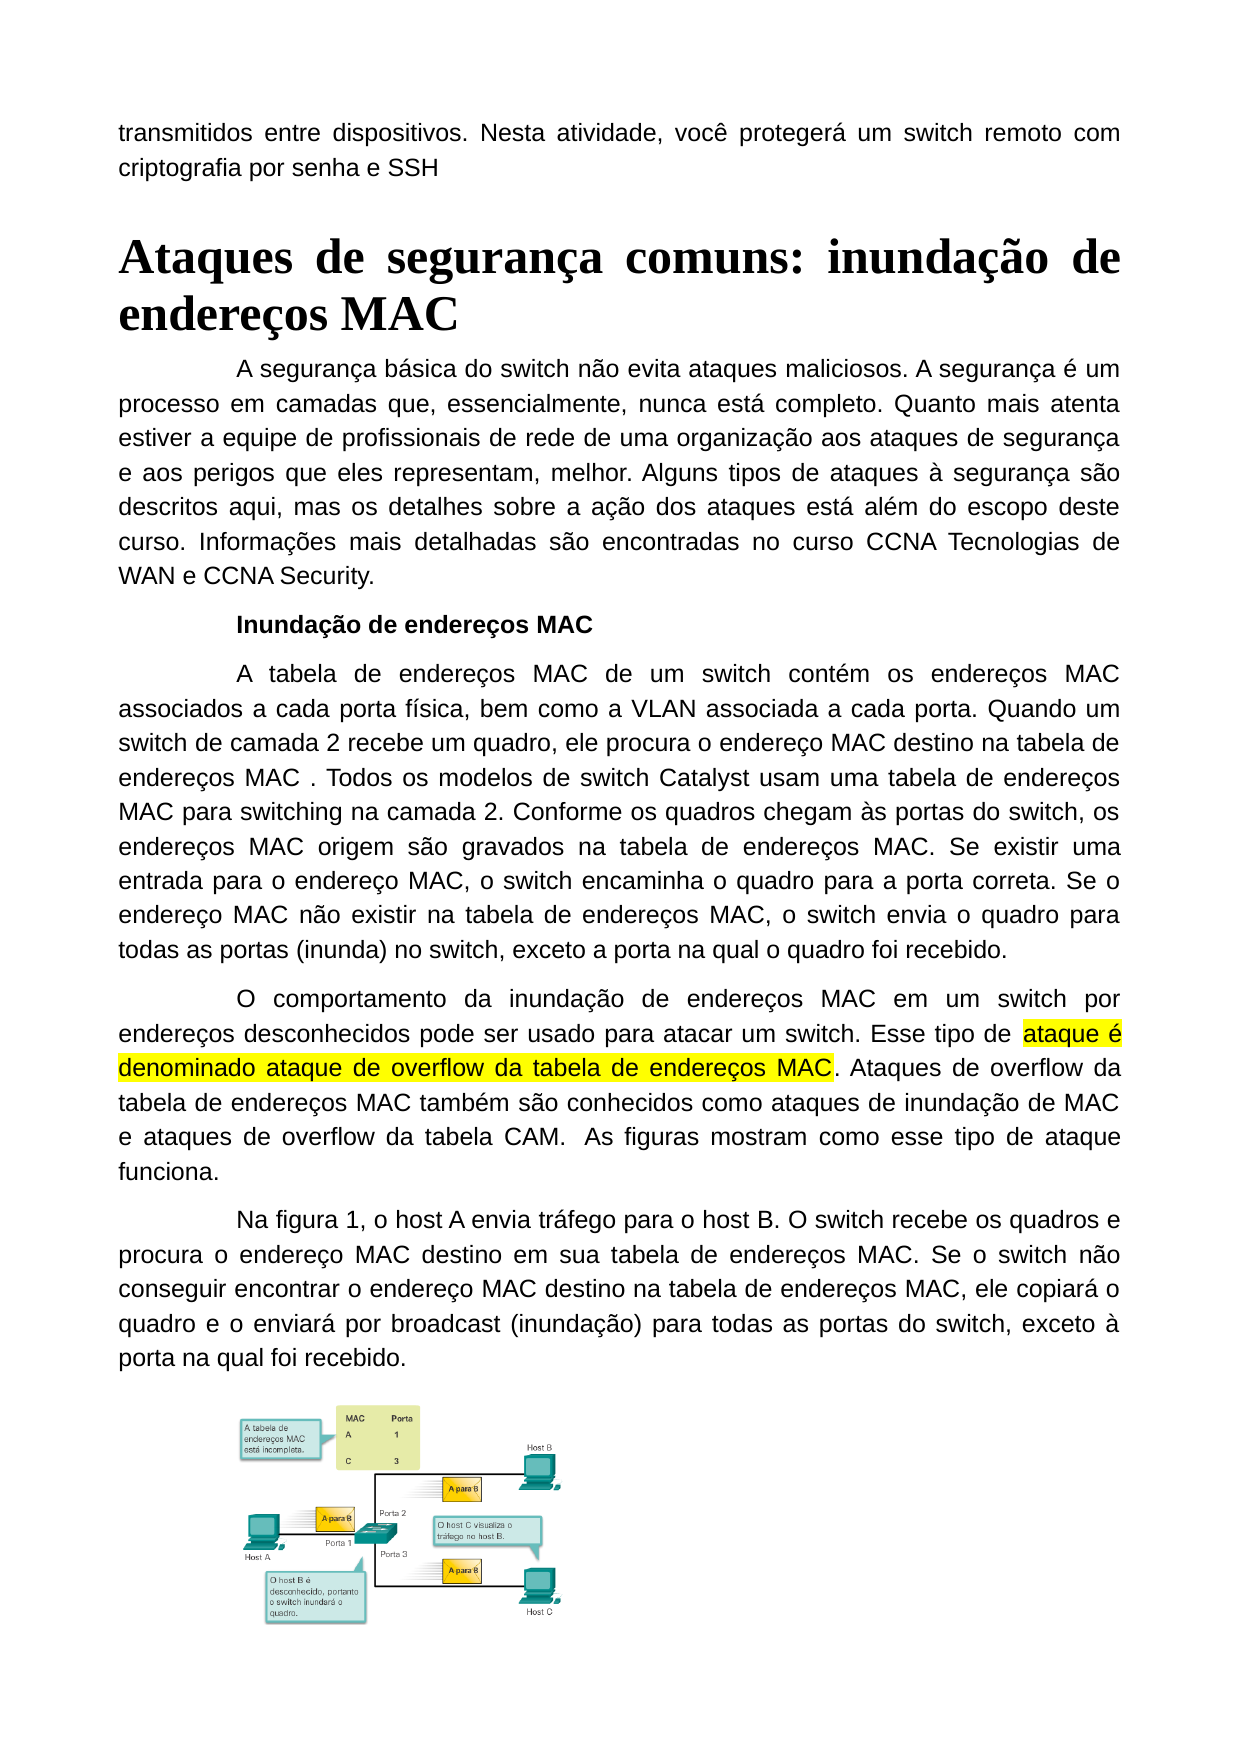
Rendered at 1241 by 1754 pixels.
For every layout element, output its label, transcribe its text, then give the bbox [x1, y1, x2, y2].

picture [236, 1392, 565, 1625]
text Inundação de endereços MAC [118, 610, 1122, 639]
text A tabela de endereços MAC de um switch contém os endereços MAC associados a cada porta física, bem como a VLAN associada a cada porta. Quando um switch de camada 2 recebe um quadro, ele procura o endereço MAC destino na tabela de endereços MAC . Todos os modelos de switch Catalyst usam uma tabela de endereços MAC para switching na camada 2. Conforme os quadros chegam às portas do switch, os endereços MAC origem são gravados na tabela de endereços MAC. Se existir uma entrada para o endereço MAC, o switch encaminha o quadro para a porta correta. Se o endereço MAC não existir na tabela de endereços MAC, o switch envia o quadro para todas as portas (inunda) no switch, exceto a porta na qual o quadro foi recebido. [118, 659, 1122, 964]
text O comportamento da inundação de endereços MAC em um switch por endereços desconhecidos pode ser usado para atacar um switch. Esse tipo de ataque é denominado ataque de overflow da tabela de endereços MAC. Ataques de overflow da tabela de endereços MAC também são conhecidos como ataques de inundação de MAC e ataques de overflow da tabela CAM. As figuras mostram como esse tipo de ataque funciona. [118, 984, 1122, 1185]
text transmitidos entre dispositivos. Nesta atividade, você protegerá um switch remoto com criptografia por senha e SSH [118, 118, 1122, 181]
subtitle Ataques de segurança comuns: inundação de endereços MAC [118, 227, 1122, 342]
text A segurança básica do switch não evita ataques maliciosos. A segurança é um processo em camadas que, essencialmente, nunca está completo. Quanto mais atenta estiver a equipe de profissionais de rede de uma organização aos ataques de segurança e aos perigos que eles representam, melhor. Alguns tipos de ataques à segurança são descritos aqui, mas os detalhes sobre a ação dos ataques está além do escopo deste curso. Informações mais detalhadas são encontradas no curso CCNA Tecnologias de WAN e CCNA Security. [118, 354, 1122, 590]
text Na figura 1, o host A envia tráfego para o host B. O switch recebe os quadros e procura o endereço MAC destino em sua tabela de endereços MAC. Se o switch não conseguir encontrar o endereço MAC destino na tabela de endereços MAC, ele copiará o quadro e o enviará por broadcast (inundação) para todas as portas do switch, exceto à porta na qual foi recebido. [118, 1206, 1122, 1372]
